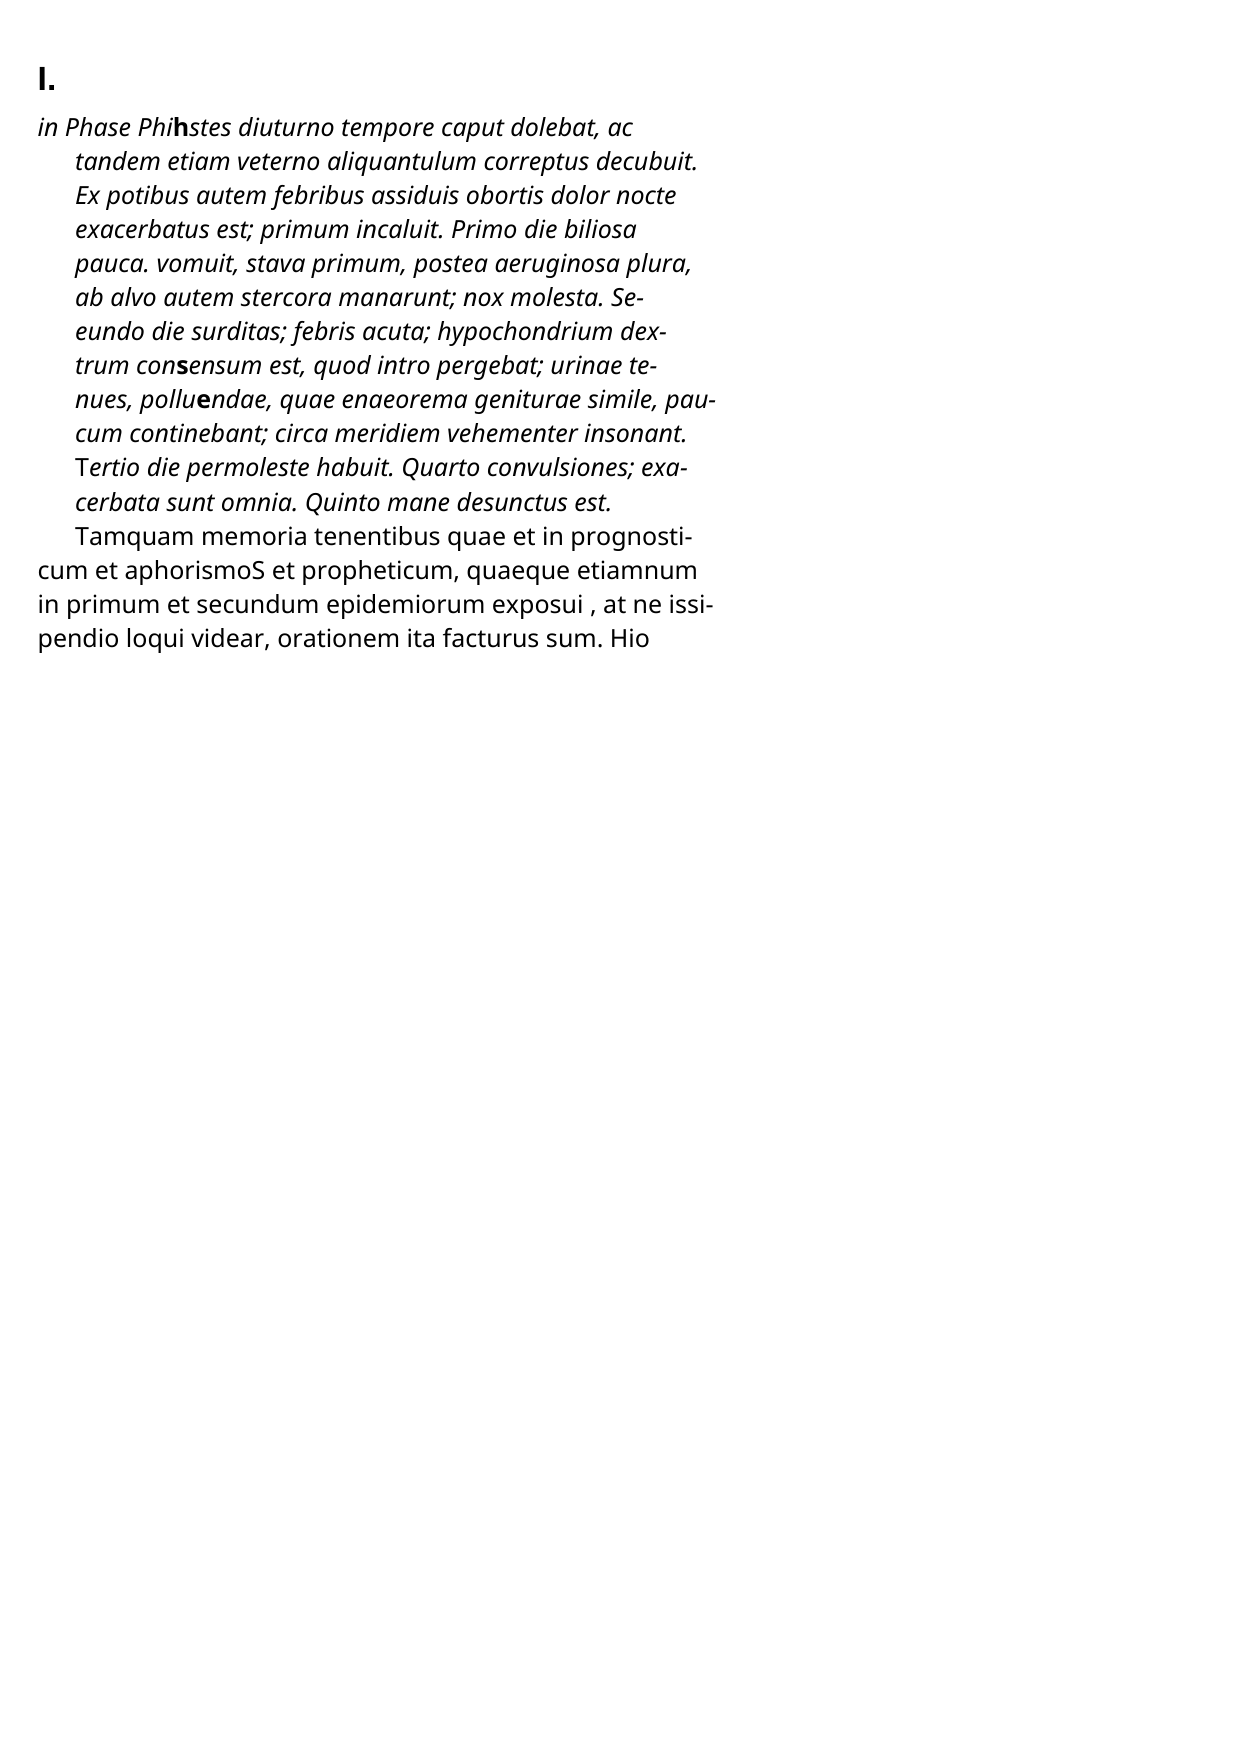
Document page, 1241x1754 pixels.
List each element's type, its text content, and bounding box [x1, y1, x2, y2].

text in Phase Phihstes diuturno tempore caput dolebat, ac tandem etiam veterno aliquantulum correptus decubuit. Ex potibus autem febribus assiduis obortis dolor nocte exacerbatus est; primum incaluit. Primo die biliosa pauca. vomuit, stava primum, postea aeruginosa plura, ab alvo autem stercora manarunt; nox molesta. Se- eundo die surditas; febris acuta; hypochondrium dex- trum consensum est, quod intro pergebat; urinae te- nues, polluendae, quae enaeorema geniturae simile, pau- cum continebant; circa meridiem vehementer insonant. Tertio die permoleste habuit. Quarto convulsiones; exa- cerbata sunt omnia. Quinto mane desunctus est. [37, 109, 1203, 518]
subtitle I. [37, 58, 1203, 97]
text Tamquam memoria tenentibus quae et in prognosti- cum et aphorismoS et propheticum, quaeque etiamnum in primum et secundum epidemiorum exposui , at ne issi- pendio loqui videar, orationem ita facturus sum. Hio [37, 518, 1203, 654]
